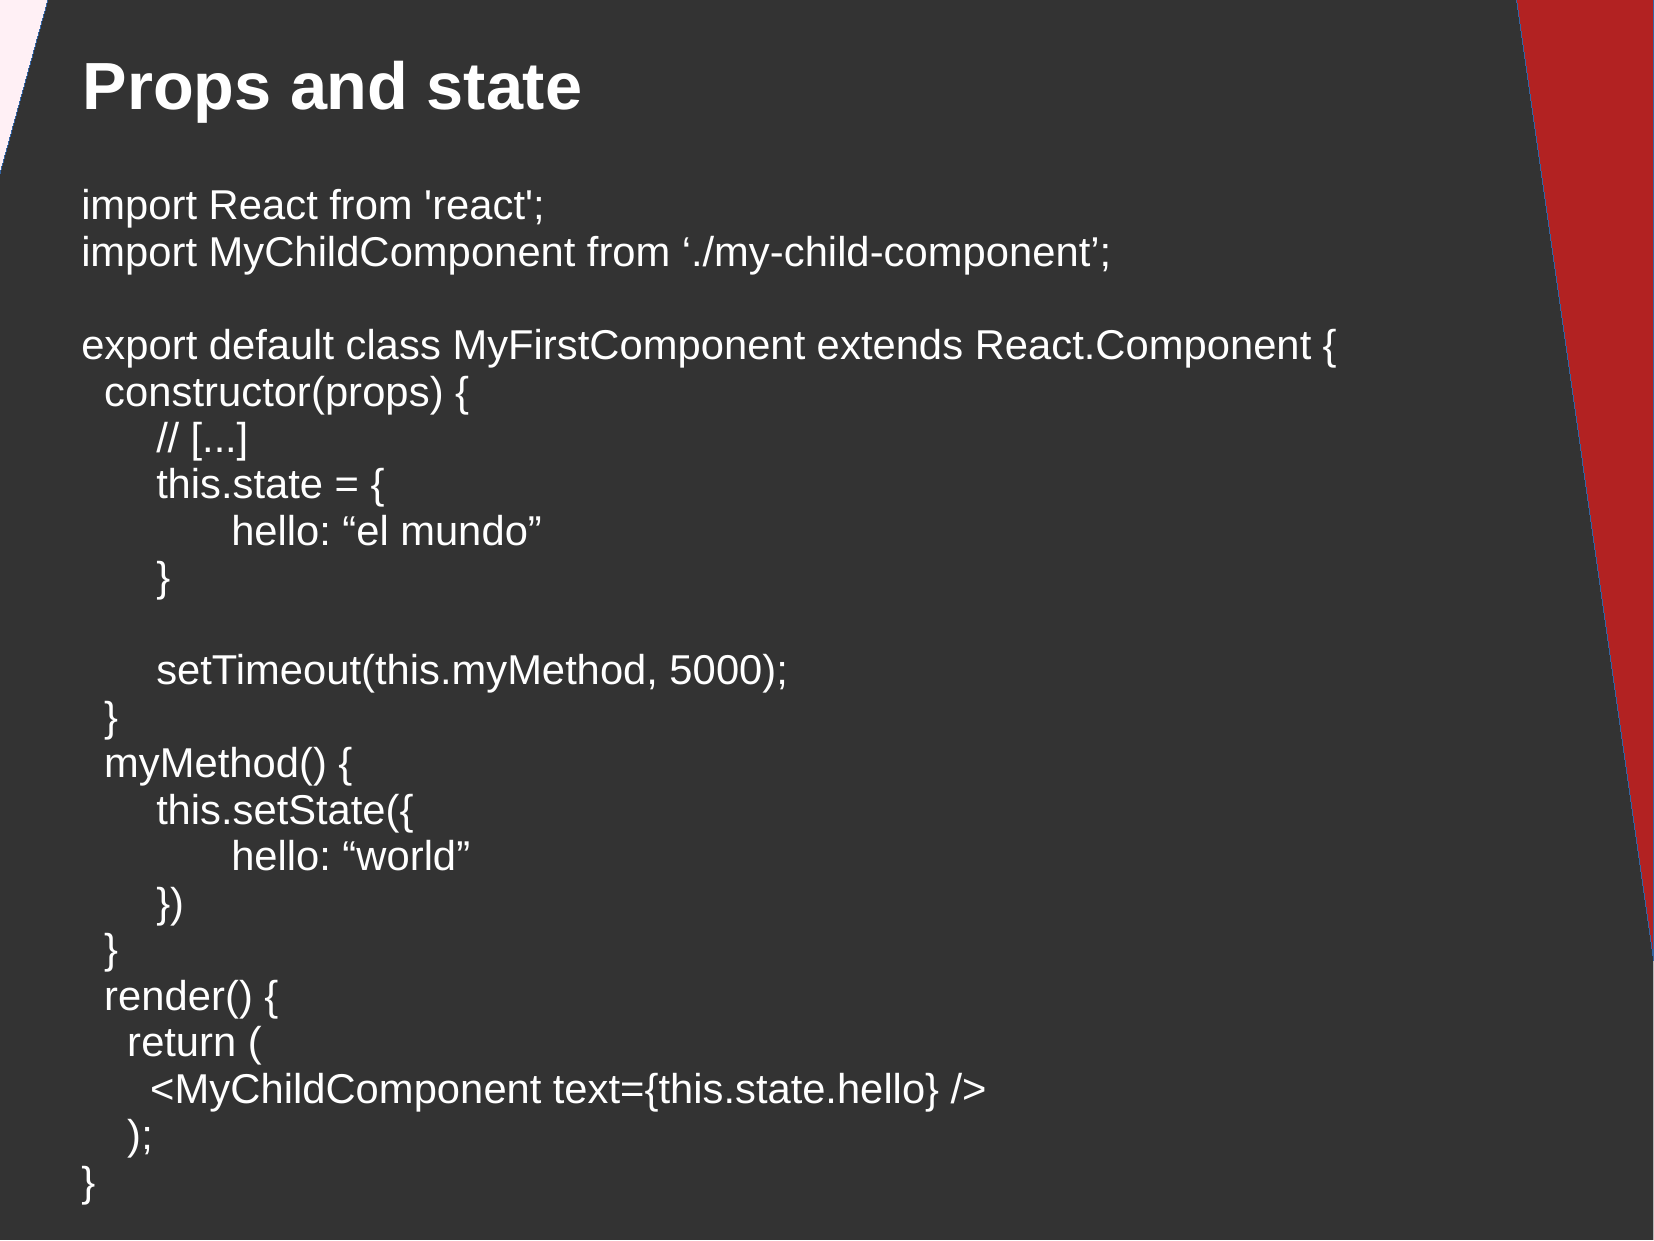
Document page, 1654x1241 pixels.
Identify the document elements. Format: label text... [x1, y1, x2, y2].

title import React from 'react'; import MyChildComponent from ‘./my-child-component’; export default class MyFirstComponent extends React.Component { constructor(props) { // [...] this.state = { hello: “el mundo” } setTimeout(this.myMethod, 5000); } myMethod() { this.setState({ hello: “world” }) } render() { return ( <MyChildComponent text={this.state.hello} /> ); } [81, 182, 1654, 1241]
title Props and state [82, 49, 1542, 182]
text_box [1516, 0, 1654, 961]
text_box [0, 0, 48, 174]
